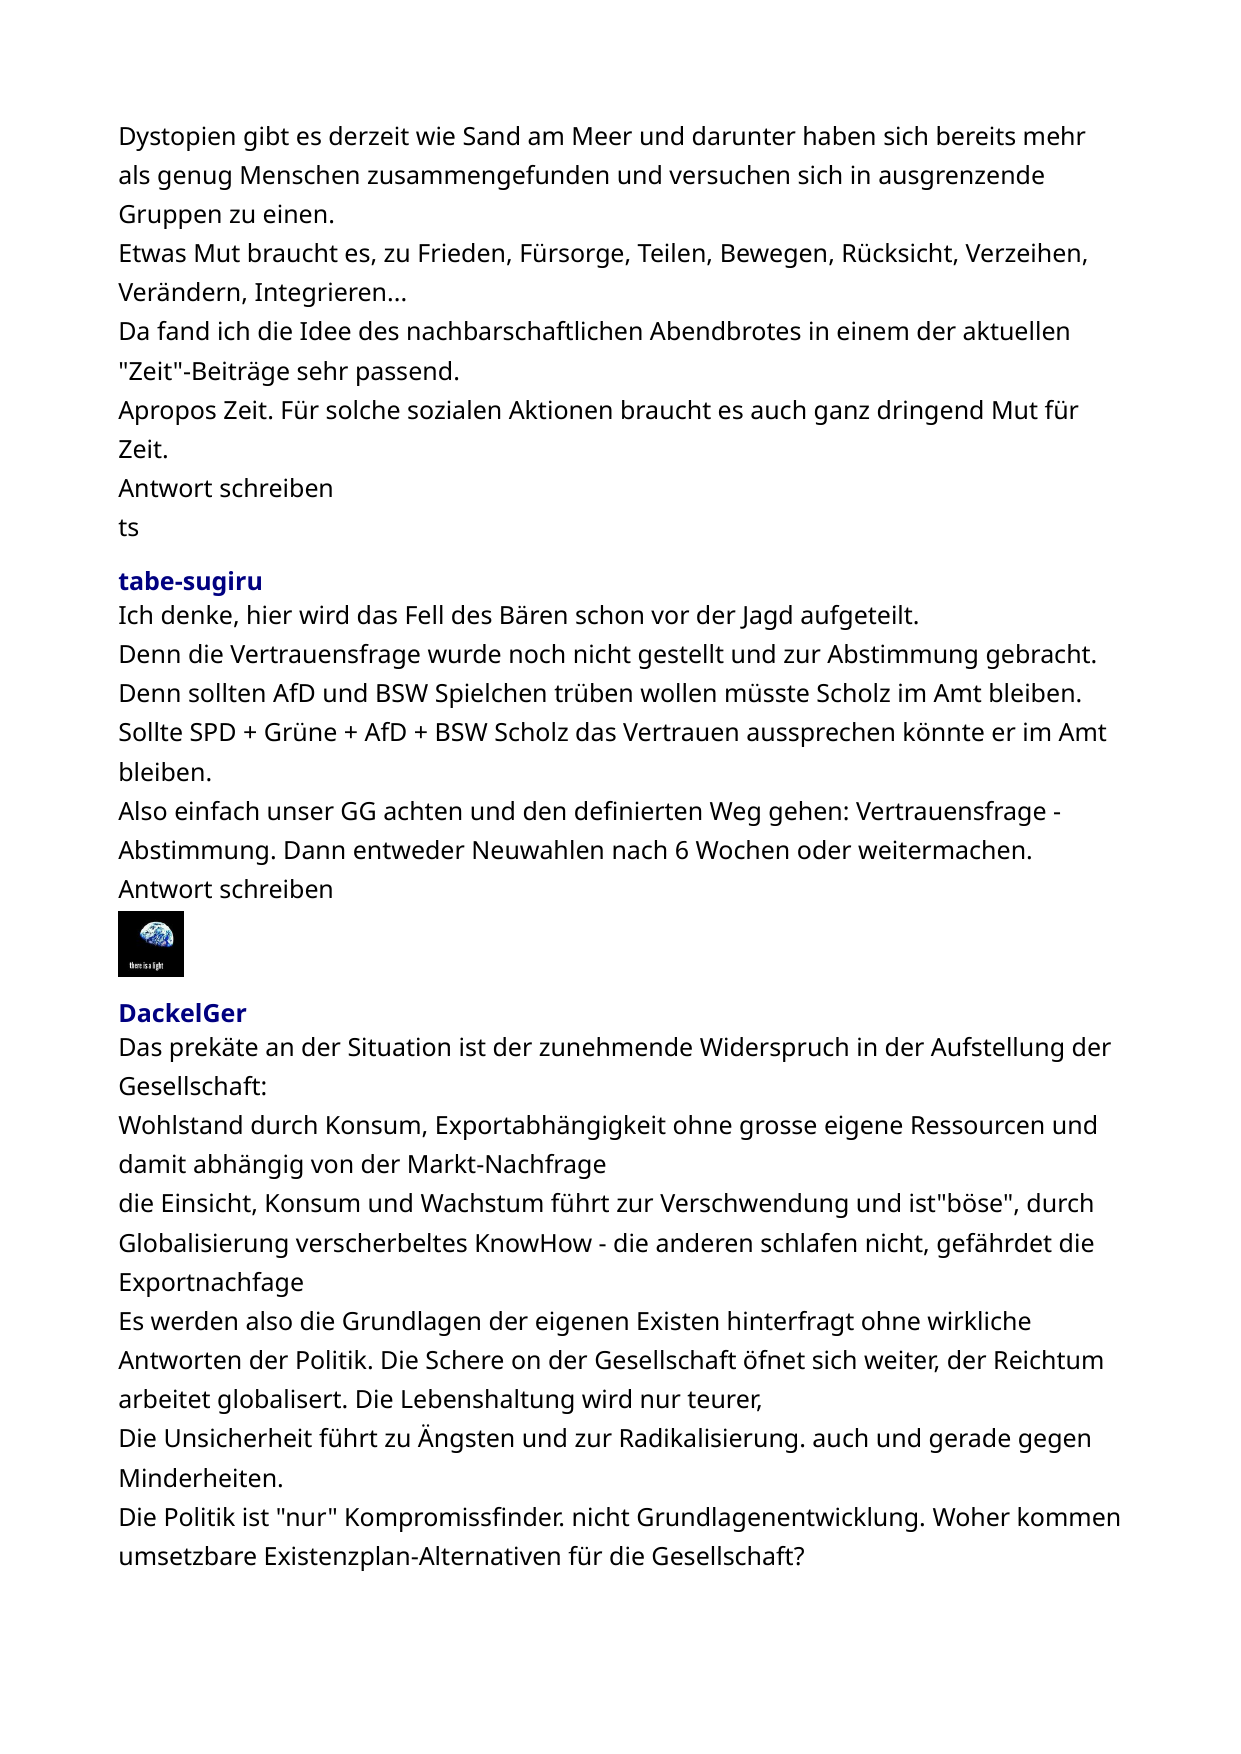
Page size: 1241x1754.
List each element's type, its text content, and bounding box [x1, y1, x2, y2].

text Also einfach unser GG achten und den definierten Weg gehen: Vertrauensfrage - Abstimmung. Dann entweder Neuwahlen nach 6 Wochen oder weitermachen. [118, 793, 1122, 867]
text Antwort schreiben [118, 872, 1122, 906]
text Ich denke, hier wird das Fell des Bären schon vor der Jagd aufgeteilt. [118, 598, 1122, 632]
text Apropos Zeit. Für solche sozialen Aktionen braucht es auch ganz dringend Mut für Zeit. [118, 392, 1122, 466]
text die Einsicht, Konsum und Wachstum führt zur Verschwendung und ist"böse", durch Globalisierung verscherbeltes KnowHow - die anderen schlafen nicht, gefährdet die Exportnachfage [118, 1186, 1122, 1298]
subtitle tabe-sugiru [118, 563, 1122, 598]
text Denn die Vertrauensfrage wurde noch nicht gestellt und zur Abstimmung gebracht. [118, 637, 1122, 671]
text Das prekäte an der Situation ist der zunehmende Widerspruch in der Aufstellung der Gesellschaft: [118, 1029, 1122, 1103]
text Etwas Mut braucht es, zu Frieden, Fürsorge, Teilen, Bewegen, Rücksicht, Verzeihen, Verändern, Integrieren... [118, 236, 1122, 309]
subtitle DackelGer [118, 995, 1122, 1029]
text Antwort schreiben [118, 471, 1122, 505]
text Da fand ich die Idee des nachbarschaftlichen Abendbrotes in einem der aktuellen "Zeit"-Beiträge sehr passend. [118, 314, 1122, 387]
text Wohlstand durch Konsum, Exportabhängigkeit ohne grosse eigene Ressourcen und damit abhängig von der Markt-Nachfrage [118, 1108, 1122, 1181]
text Die Politik ist "nur" Kompromissfinder. nicht Grundlagenentwicklung. Woher kommen umsetzbare Existenzplan-Alternativen für die Gesellschaft? [118, 1499, 1122, 1573]
text Die Unsicherheit führt zu Ängsten und zur Radikalisierung. auch und gerade gegen Minderheiten. [118, 1421, 1122, 1494]
picture [118, 911, 184, 977]
text Dystopien gibt es derzeit wie Sand am Meer und darunter haben sich bereits mehr als genug Menschen zusammengefunden und versuchen sich in ausgrenzende Gruppen zu einen. [118, 118, 1122, 231]
text Sollte SPD + Grüne + AfD + BSW Scholz das Vertrauen aussprechen könnte er im Amt bleiben. [118, 715, 1122, 788]
text Es werden also die Grundlagen der eigenen Existen hinterfragt ohne wirkliche Antworten der Politik. Die Schere on der Gesellschaft öfnet sich weiter, der Reichtum arbeitet globalisert. Die Lebenshaltung wird nur teurer, [118, 1304, 1122, 1416]
text ts [118, 510, 1122, 544]
text Denn sollten AfD und BSW Spielchen trüben wollen müsste Scholz im Amt bleiben. [118, 676, 1122, 710]
